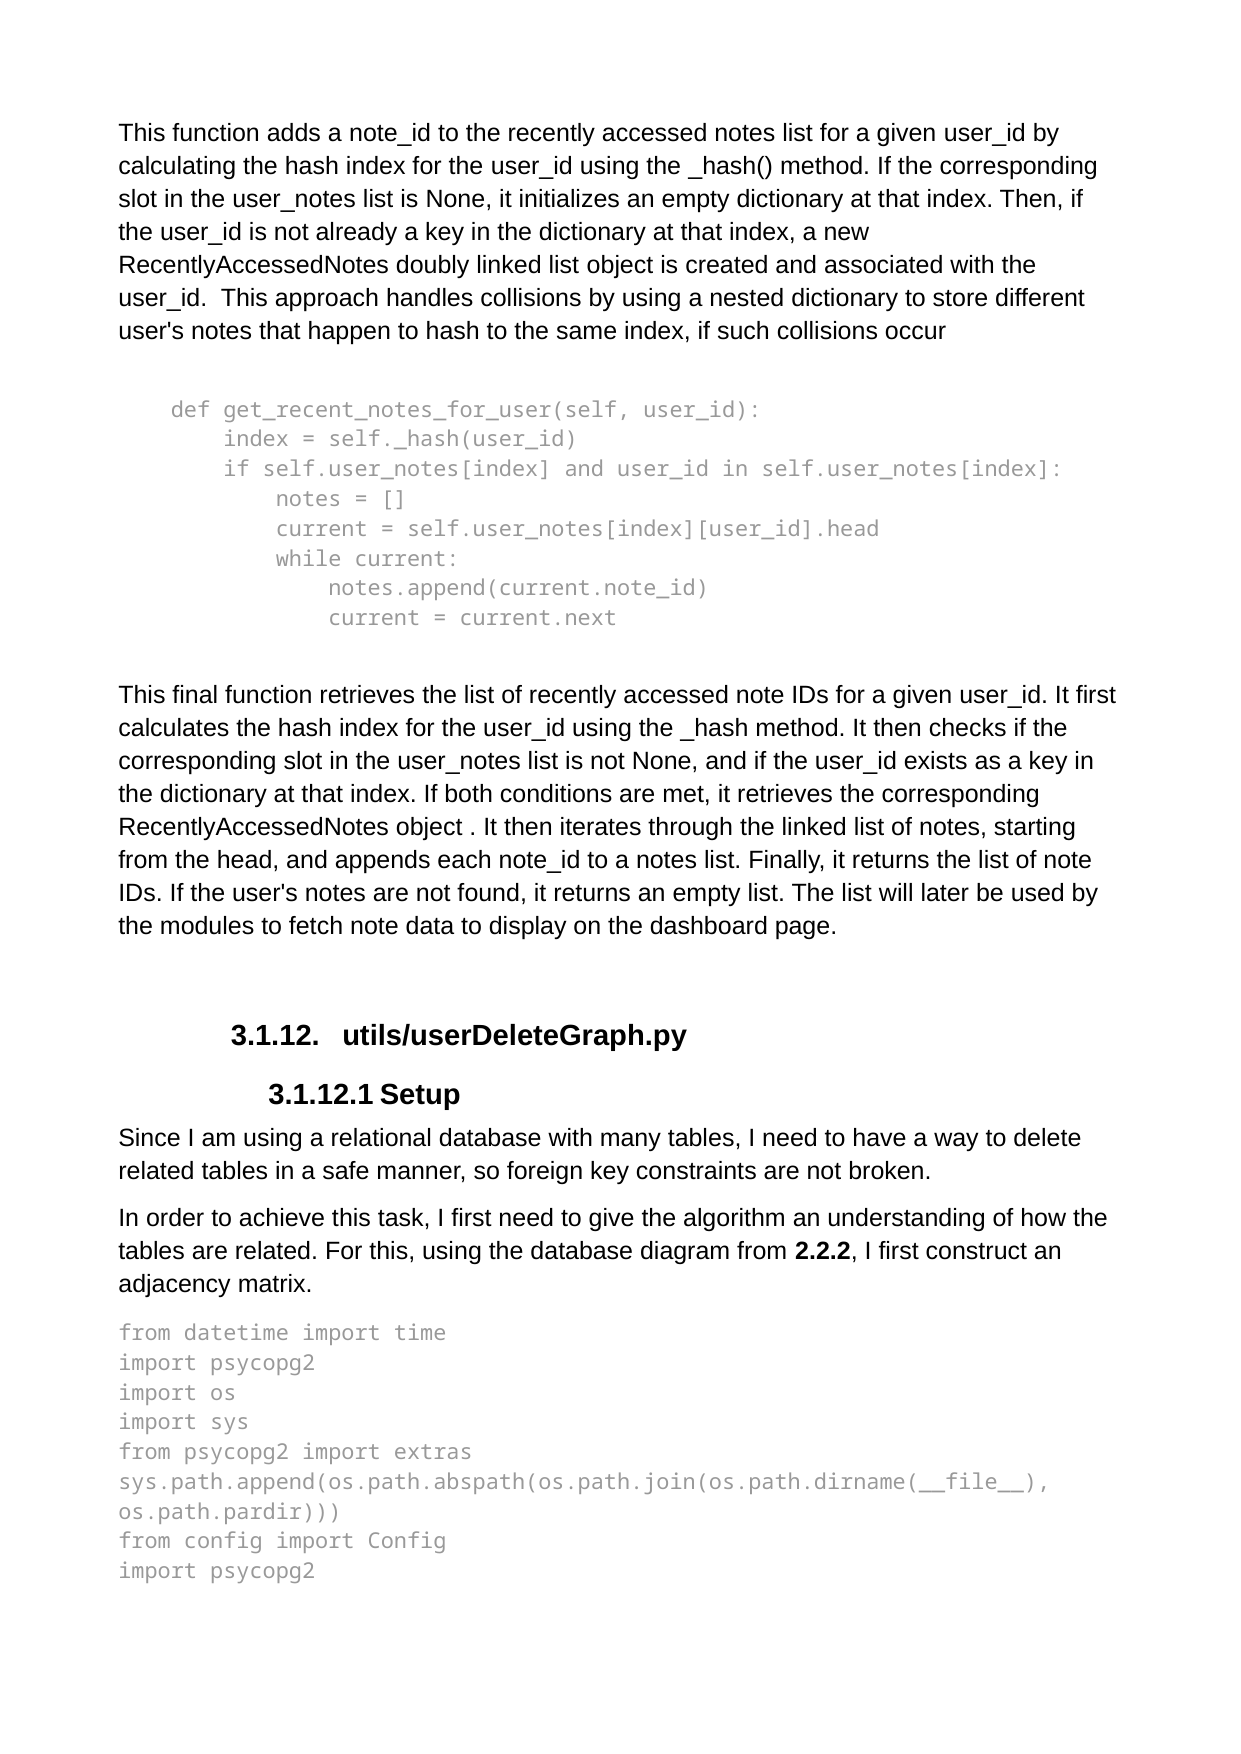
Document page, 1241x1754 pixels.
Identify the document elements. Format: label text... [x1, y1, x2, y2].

text This function adds a note_id to the recently accessed notes list for a given user_id by calculating the hash index for the user_id using the _hash() method. If the corresponding slot in the user_notes list is None, it initializes an empty dictionary at that index. Then, if the user_id is not already a key in the dictionary at that index, a new RecentlyAccessedNotes doubly linked list object is created and associated with the user_id. This approach handles collisions by using a nested dictionary to store different user's notes that happen to hash to the same index, if such collisions occur [118, 118, 1122, 345]
text import psycopg2 [118, 1555, 1122, 1585]
text In order to achieve this task, I first need to give the algorithm an understanding of how the tables are related. For this, using the database diagram from 2.2.2, I first construct an adjacency matrix. [118, 1203, 1122, 1298]
text from datetime import time [118, 1317, 1122, 1347]
text import psycopg2 [118, 1347, 1122, 1376]
text sys.path.append(os.path.abspath(os.path.join(os.path.dirname(__file__), os.path.pardir))) [118, 1466, 1122, 1525]
subtitle Setup [268, 1077, 1122, 1110]
text def get_recent_notes_for_user(self, user_id): index = self._hash(user_id) if self.user_notes[index] and user_id in self.user_notes[index]: notes = [] current = self.user_notes[index][user_id].head while current: notes.append(current.note_id) current = current.next [118, 364, 1122, 632]
text from config import Config [118, 1525, 1122, 1555]
text import sys [118, 1406, 1122, 1436]
text from psycopg2 import extras [118, 1436, 1122, 1466]
subtitle utils/userDeleteGraph.py [231, 1018, 1122, 1052]
text This final function retrieves the list of recently accessed note IDs for a given user_id. It first calculates the hash index for the user_id using the _hash method. It then checks if the corresponding slot in the user_notes list is not None, and if the user_id exists as a key in the dictionary at that index. If both conditions are met, it retrieves the corresponding RecentlyAccessedNotes object . It then iterates through the linked list of notes, starting from the head, and appends each note_id to a notes list. Finally, it returns the list of note IDs. If the user's notes are not found, it returns an empty list. The list will later be used by the modules to fetch note data to display on the dashboard page. [118, 679, 1122, 939]
text import os [118, 1376, 1122, 1406]
text Since I am using a relational database with many tables, I need to have a way to delete related tables in a safe manner, so foreign key constraints are not broken. [118, 1123, 1122, 1184]
